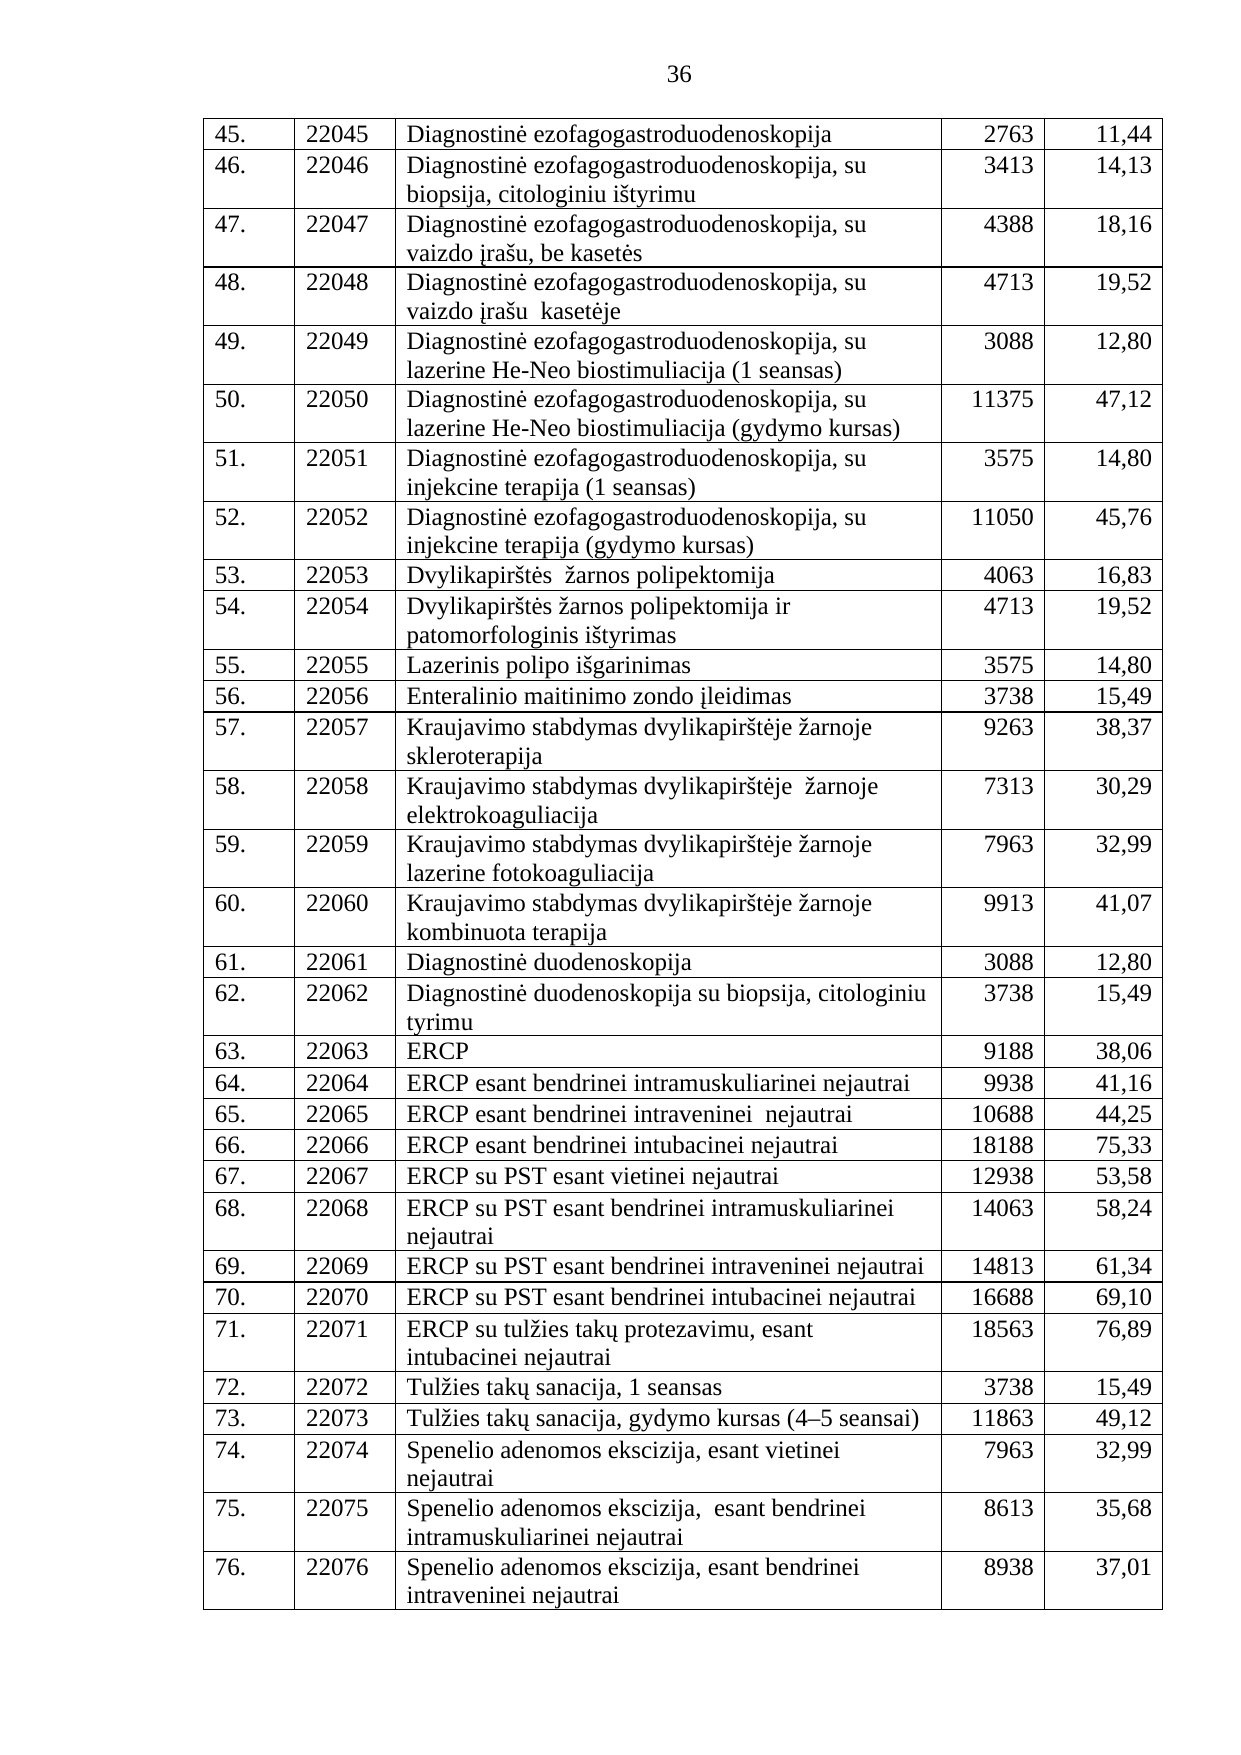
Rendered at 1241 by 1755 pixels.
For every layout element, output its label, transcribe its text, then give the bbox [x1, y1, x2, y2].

table_cell Diagnostinė ezofagogastroduodenoskopija, su vaizdo įrašu, be kasetės [396, 209, 941, 266]
table_cell [1163, 770, 1240, 828]
table_cell [1163, 118, 1240, 149]
table_cell 22049 [295, 326, 395, 383]
table_cell 3413 [942, 150, 1044, 208]
table_cell 22071 [295, 1314, 395, 1371]
table_cell 18188 [942, 1130, 1044, 1160]
table_cell [1163, 149, 1240, 208]
table_cell 2763 [942, 119, 1044, 149]
table_cell 46. [204, 150, 294, 208]
table_cell ERCP esant bendrinei intramuskuliarinei nejautrai [396, 1068, 941, 1098]
table_cell 54. [204, 591, 294, 649]
table_cell 55. [204, 650, 294, 680]
table_cell Kraujavimo stabdymas dvylikapirštėje žarnoje lazerine fotokoaguliacija [396, 830, 941, 887]
table_cell 11050 [942, 502, 1044, 559]
table_cell [1163, 1098, 1240, 1129]
table_cell [1163, 680, 1240, 711]
table_cell 16,83 [1045, 560, 1162, 590]
table_cell 22052 [295, 502, 395, 559]
table_cell 15,49 [1045, 978, 1162, 1035]
table_cell 18563 [942, 1314, 1044, 1371]
table_cell 3575 [942, 443, 1044, 501]
table_cell [1163, 1129, 1240, 1160]
table_cell 71. [204, 1314, 294, 1371]
table_cell 49. [204, 326, 294, 383]
table_cell 11,44 [1045, 119, 1162, 149]
table_cell 51. [204, 443, 294, 501]
table_cell 47. [204, 209, 294, 266]
table_cell 22053 [295, 560, 395, 590]
table_cell 9938 [942, 1068, 1044, 1098]
table_cell Spenelio adenomos ekscizija, esant bendrinei intramuskuliarinei nejautrai [396, 1493, 941, 1551]
table_cell [1163, 1160, 1240, 1192]
table_cell 37,01 [1045, 1552, 1162, 1609]
table_cell 22048 [295, 268, 395, 325]
table_cell 58. [204, 771, 294, 828]
table_cell 35,68 [1045, 1493, 1162, 1551]
table_cell [1163, 829, 1240, 887]
table_cell 22074 [295, 1435, 395, 1492]
table_cell 14813 [942, 1251, 1044, 1281]
table_cell 53. [204, 560, 294, 590]
table_cell [1163, 1192, 1240, 1250]
table_cell 3088 [942, 947, 1044, 977]
table_cell 7313 [942, 771, 1044, 828]
table_cell 62. [204, 978, 294, 1035]
table_cell 4063 [942, 560, 1044, 590]
table_cell 22051 [295, 443, 395, 501]
table_cell Spenelio adenomos ekscizija, esant vietinei nejautrai [396, 1435, 941, 1492]
table_cell 15,49 [1045, 681, 1162, 711]
table_cell Diagnostinė duodenoskopija su biopsija, citologiniu tyrimu [396, 978, 941, 1035]
table_cell 41,16 [1045, 1068, 1162, 1098]
table_cell 76,89 [1045, 1314, 1162, 1371]
table_cell 22076 [295, 1552, 395, 1609]
table_cell 30,29 [1045, 771, 1162, 828]
table_cell [1163, 711, 1240, 770]
table_cell 14,13 [1045, 150, 1162, 208]
table_cell 22075 [295, 1493, 395, 1551]
table_cell 22050 [295, 385, 395, 442]
table_cell Tulžies takų sanacija, gydymo kursas (4–5 seansai) [396, 1404, 941, 1434]
table_cell 8938 [942, 1552, 1044, 1609]
table_cell 66. [204, 1130, 294, 1160]
table_cell Diagnostinė ezofagogastroduodenoskopija, su biopsija, citologiniu ištyrimu [396, 150, 941, 208]
table_cell 4388 [942, 209, 1044, 266]
table_cell Tulžies takų sanacija, 1 seansas [396, 1372, 941, 1402]
table_cell Kraujavimo stabdymas dvylikapirštėje žarnoje elektrokoaguliacija [396, 771, 941, 828]
table_cell Dvylikapirštės žarnos polipektomija [396, 560, 941, 590]
table_cell 22057 [295, 713, 395, 770]
table_cell [1163, 1403, 1240, 1434]
table_cell [1163, 1313, 1240, 1371]
table_cell [1163, 1434, 1240, 1492]
table_cell 7963 [942, 830, 1044, 887]
table_cell 22068 [295, 1193, 395, 1250]
table_cell 14,80 [1045, 443, 1162, 501]
table_cell ERCP su PST esant bendrinei intubacinei nejautrai [396, 1283, 941, 1313]
table_cell [1163, 1281, 1240, 1313]
table_cell 64. [204, 1068, 294, 1098]
table_cell 22046 [295, 150, 395, 208]
table_cell 16688 [942, 1283, 1044, 1313]
table_cell Diagnostinė ezofagogastroduodenoskopija [396, 119, 941, 149]
table_cell 52. [204, 502, 294, 559]
table_cell Kraujavimo stabdymas dvylikapirštėje žarnoje skleroterapija [396, 713, 941, 770]
table_cell [1163, 946, 1240, 977]
table_cell [1163, 1067, 1240, 1098]
table_cell ERCP esant bendrinei intraveninei nejautrai [396, 1099, 941, 1129]
table_cell 73. [204, 1404, 294, 1434]
table_cell 38,06 [1045, 1036, 1162, 1067]
table_cell 4713 [942, 591, 1044, 649]
table_cell ERCP su PST esant bendrinei intraveninei nejautrai [396, 1251, 941, 1281]
table_cell 15,49 [1045, 1372, 1162, 1402]
table_cell 22059 [295, 830, 395, 887]
table_cell [1163, 1250, 1240, 1281]
table_cell 19,52 [1045, 268, 1162, 325]
table_cell 53,58 [1045, 1161, 1162, 1192]
table_cell 22073 [295, 1404, 395, 1434]
table_cell 22062 [295, 978, 395, 1035]
table_cell [1163, 208, 1240, 266]
table_cell [1163, 384, 1240, 442]
table_cell 38,37 [1045, 713, 1162, 770]
table_cell Diagnostinė duodenoskopija [396, 947, 941, 977]
table_cell [1163, 887, 1240, 946]
table_cell 10688 [942, 1099, 1044, 1129]
table_cell 22056 [295, 681, 395, 711]
table_cell 22066 [295, 1130, 395, 1160]
table_cell 12938 [942, 1161, 1044, 1192]
table_cell 22047 [295, 209, 395, 266]
table_cell 3738 [942, 681, 1044, 711]
table_cell 72. [204, 1372, 294, 1402]
table_cell 22045 [295, 119, 395, 149]
table_cell 22054 [295, 591, 395, 649]
table_cell 22069 [295, 1251, 395, 1281]
table_cell 59. [204, 830, 294, 887]
table_cell 41,07 [1045, 888, 1162, 946]
table_cell 22070 [295, 1283, 395, 1313]
table_cell Lazerinis polipo išgarinimas [396, 650, 941, 680]
table_cell 61,34 [1045, 1251, 1162, 1281]
table_cell Enteralinio maitinimo zondo įleidimas [396, 681, 941, 711]
table_cell Kraujavimo stabdymas dvylikapirštėje žarnoje kombinuota terapija [396, 888, 941, 946]
table_cell 65. [204, 1099, 294, 1129]
table_cell 75,33 [1045, 1130, 1162, 1160]
table_cell [1163, 559, 1240, 590]
table_cell 32,99 [1045, 1435, 1162, 1492]
table_cell 3738 [942, 978, 1044, 1035]
table_cell 4713 [942, 268, 1044, 325]
table_cell 47,12 [1045, 385, 1162, 442]
table_cell 12,80 [1045, 326, 1162, 383]
table_cell ERCP su PST esant bendrinei intramuskuliarinei nejautrai [396, 1193, 941, 1250]
table_cell 7963 [942, 1435, 1044, 1492]
table_cell 76. [204, 1552, 294, 1609]
table_cell 9188 [942, 1036, 1044, 1067]
table_cell [1163, 1035, 1240, 1067]
table_cell 63. [204, 1036, 294, 1067]
table_cell [1163, 266, 1240, 325]
table_cell 22063 [295, 1036, 395, 1067]
table_cell 60. [204, 888, 294, 946]
table_cell 74. [204, 1435, 294, 1492]
table_cell 61. [204, 947, 294, 977]
table_cell 18,16 [1045, 209, 1162, 266]
table_cell 32,99 [1045, 830, 1162, 887]
table_cell Diagnostinė ezofagogastroduodenoskopija, su injekcine terapija (gydymo kursas) [396, 502, 941, 559]
table_cell 12,80 [1045, 947, 1162, 977]
table_cell 22060 [295, 888, 395, 946]
table_cell 14063 [942, 1193, 1044, 1250]
table_cell [1163, 325, 1240, 383]
table_cell 11375 [942, 385, 1044, 442]
table_cell 69. [204, 1251, 294, 1281]
table_cell 69,10 [1045, 1283, 1162, 1313]
table_cell Diagnostinė ezofagogastroduodenoskopija, su lazerine He-Neo biostimuliacija (gydymo kursas) [396, 385, 941, 442]
table_cell [1163, 501, 1240, 559]
table_cell 3575 [942, 650, 1044, 680]
table_cell [1163, 590, 1240, 649]
table_cell [1163, 1492, 1240, 1551]
table_cell [1163, 1551, 1240, 1609]
table_cell ERCP su tulžies takų protezavimu, esant intubacinei nejautrai [396, 1314, 941, 1371]
table_cell 22072 [295, 1372, 395, 1402]
table_cell Diagnostinė ezofagogastroduodenoskopija, su lazerine He-Neo biostimuliacija (1 seansas) [396, 326, 941, 383]
table_cell 49,12 [1045, 1404, 1162, 1434]
table_cell 3088 [942, 326, 1044, 383]
table_cell [1163, 649, 1240, 680]
table_cell [1163, 442, 1240, 501]
table_cell 11863 [942, 1404, 1044, 1434]
table_cell 22058 [295, 771, 395, 828]
table_cell [1163, 977, 1240, 1035]
table_cell 22055 [295, 650, 395, 680]
table_cell 68. [204, 1193, 294, 1250]
table_cell 67. [204, 1161, 294, 1192]
table_cell 3738 [942, 1372, 1044, 1402]
table_cell 48. [204, 268, 294, 325]
table_cell 22065 [295, 1099, 395, 1129]
table_cell ERCP su PST esant vietinei nejautrai [396, 1161, 941, 1192]
table_cell Diagnostinė ezofagogastroduodenoskopija, su vaizdo įrašu kasetėje [396, 268, 941, 325]
table_cell ERCP esant bendrinei intubacinei nejautrai [396, 1130, 941, 1160]
table_cell 14,80 [1045, 650, 1162, 680]
table_cell ERCP [396, 1036, 941, 1067]
table_cell 45. [204, 119, 294, 149]
table_cell 50. [204, 385, 294, 442]
table_cell Spenelio adenomos ekscizija, esant bendrinei intraveninei nejautrai [396, 1552, 941, 1609]
table_cell Dvylikapirštės žarnos polipektomija ir patomorfologinis ištyrimas [396, 591, 941, 649]
table_cell 44,25 [1045, 1099, 1162, 1129]
table_cell 56. [204, 681, 294, 711]
table_cell Diagnostinė ezofagogastroduodenoskopija, su injekcine terapija (1 seansas) [396, 443, 941, 501]
table_cell 8613 [942, 1493, 1044, 1551]
table_cell 22067 [295, 1161, 395, 1192]
table_cell 9263 [942, 713, 1044, 770]
table_cell 9913 [942, 888, 1044, 946]
table_cell [1163, 1371, 1240, 1402]
table_cell 70. [204, 1283, 294, 1313]
table_cell 45,76 [1045, 502, 1162, 559]
table_cell 19,52 [1045, 591, 1162, 649]
table_cell 58,24 [1045, 1193, 1162, 1250]
table_cell 57. [204, 713, 294, 770]
table_cell 22064 [295, 1068, 395, 1098]
table_cell 22061 [295, 947, 395, 977]
table_cell 75. [204, 1493, 294, 1551]
